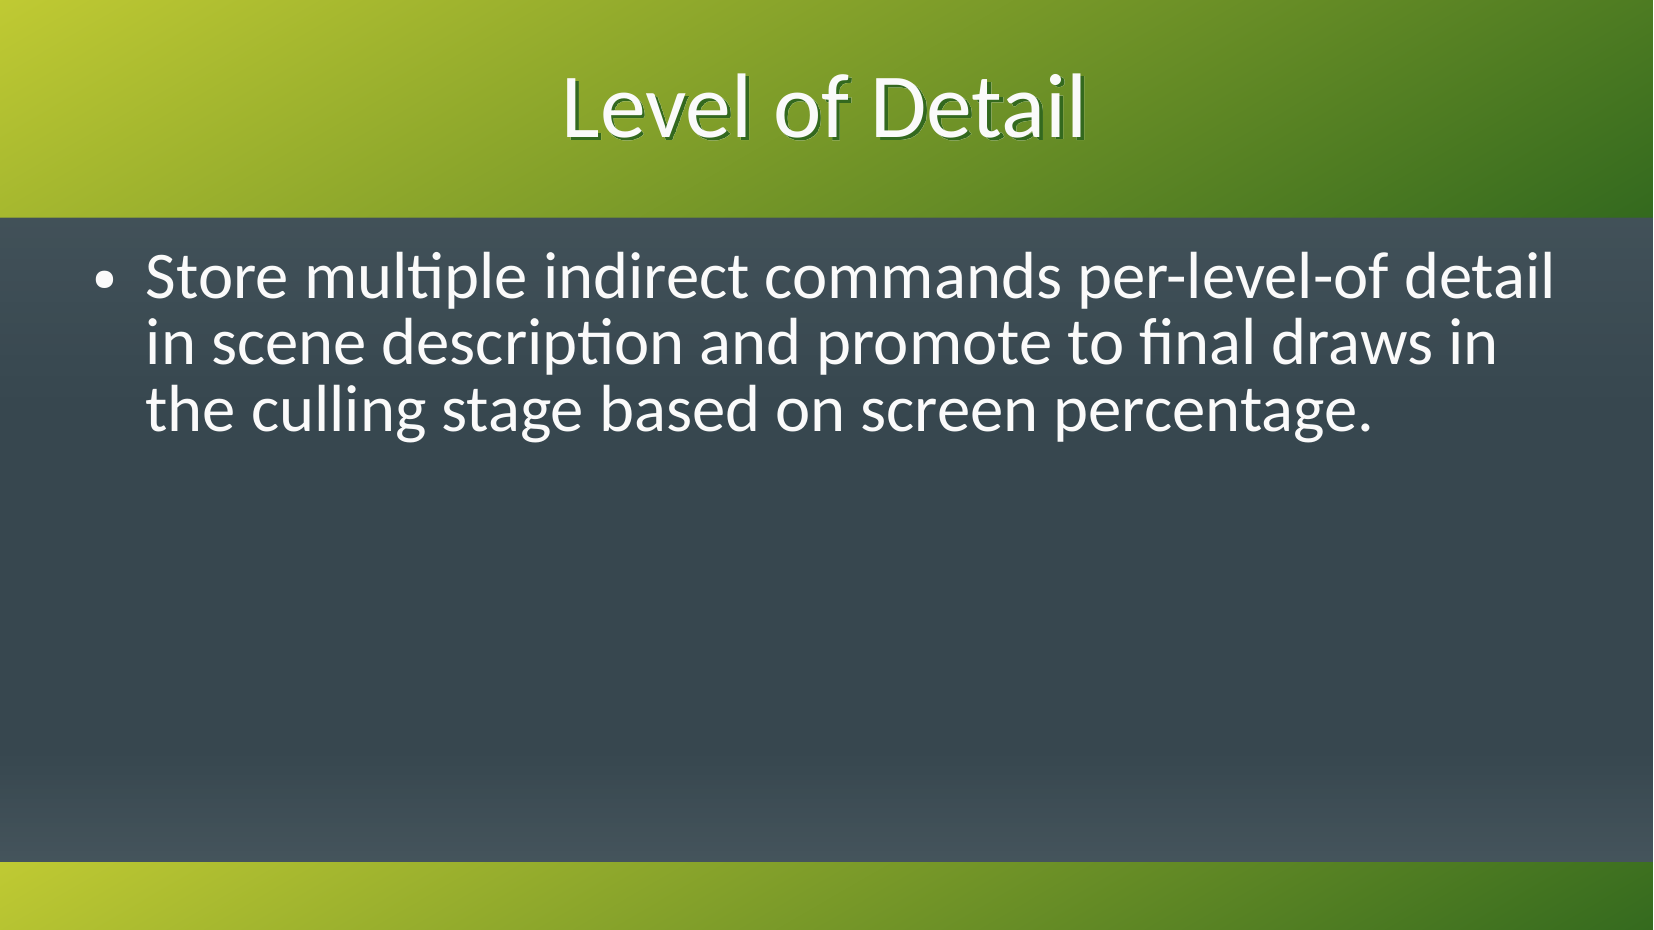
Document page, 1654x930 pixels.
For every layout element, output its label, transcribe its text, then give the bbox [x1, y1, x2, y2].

list Store multiple indirect commands per-level-of detail in scene description and promote to final draws in the culling stage based on screen percentage. [74, 248, 1575, 825]
title Level of Detail [74, 37, 1575, 193]
